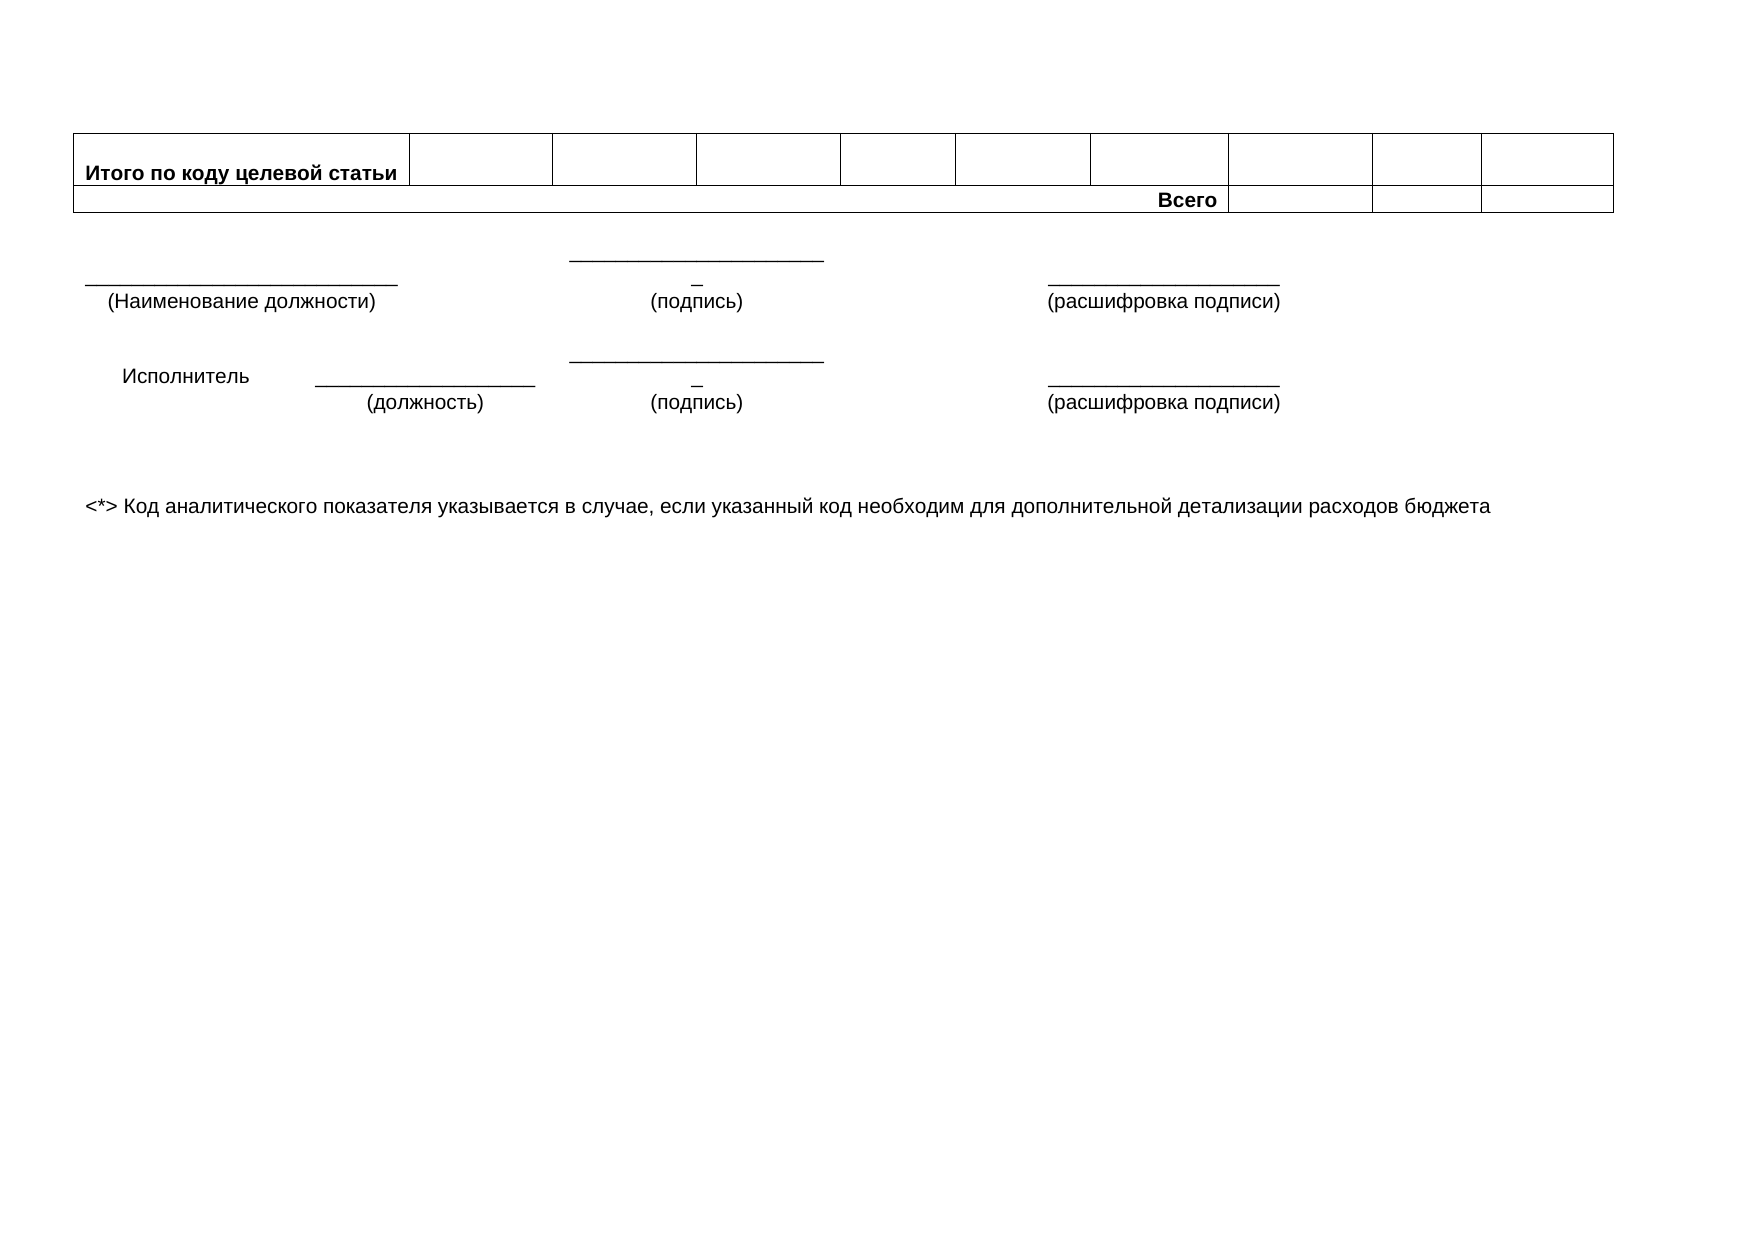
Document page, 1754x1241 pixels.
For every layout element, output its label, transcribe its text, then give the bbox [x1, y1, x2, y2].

table_cell [841, 340, 955, 387]
table_cell [409, 313, 553, 339]
table_cell [955, 213, 1090, 238]
table_cell [955, 414, 1090, 441]
table_cell [1482, 239, 1613, 286]
table_cell (расшифровка подписи) [955, 286, 1372, 313]
table_cell [1229, 134, 1372, 184]
table_cell [956, 134, 1090, 184]
table_cell _______________________ [553, 340, 841, 387]
table_cell [955, 441, 1090, 468]
table_cell ____________________ [955, 239, 1372, 286]
table_cell [186, 414, 297, 441]
table_cell [1482, 313, 1613, 339]
table_cell [74, 213, 186, 238]
table_cell [1372, 414, 1482, 441]
table_cell [1228, 441, 1372, 468]
table_cell [186, 313, 297, 339]
table_cell [841, 518, 955, 546]
table_cell [74, 313, 186, 339]
table_cell [74, 441, 186, 468]
table_cell [1228, 213, 1372, 238]
table_cell [553, 518, 841, 546]
table_cell [298, 518, 553, 546]
table_cell [1482, 340, 1613, 387]
table_cell [298, 213, 409, 238]
table_cell (подпись) [553, 286, 841, 313]
table_cell [697, 441, 841, 468]
table_cell [298, 313, 409, 339]
table_cell <*> Код аналитического показателя указывается в случае, если указанный код необходим для дополнительной детализации расходов бюджета [74, 468, 1613, 518]
table_cell [1372, 388, 1482, 414]
table_cell [841, 286, 955, 313]
table_cell _______________________ [553, 239, 841, 286]
table_cell ____________________ [955, 340, 1372, 387]
table_cell [409, 441, 553, 468]
table_cell [1372, 213, 1482, 238]
table_cell [1482, 518, 1613, 546]
table_cell [697, 313, 841, 339]
table_cell [1482, 286, 1613, 313]
table_cell [1482, 441, 1613, 468]
table_cell [74, 388, 186, 414]
table_cell [1091, 134, 1228, 184]
table_cell Исполнитель [74, 340, 297, 387]
table_cell [186, 213, 297, 238]
table_cell [841, 313, 955, 339]
table_cell [1482, 213, 1613, 238]
table_cell (расшифровка подписи) [955, 388, 1372, 414]
table_cell [1229, 186, 1372, 212]
table_cell [553, 441, 697, 468]
table_cell [1228, 414, 1372, 441]
table_cell [1482, 134, 1613, 184]
table_cell [298, 414, 409, 441]
table_cell [553, 414, 697, 441]
table_cell [186, 388, 297, 414]
table_cell [74, 414, 186, 441]
table_cell [1090, 441, 1228, 468]
table_cell [1482, 414, 1613, 441]
table_cell [186, 518, 297, 546]
table_cell [697, 414, 841, 441]
table_cell [553, 313, 697, 339]
table_cell [410, 134, 552, 184]
table_cell [409, 239, 553, 286]
table_cell [841, 441, 955, 468]
table_cell [697, 134, 840, 184]
table_cell [409, 213, 553, 238]
table_cell [1372, 286, 1482, 313]
table_cell [1372, 441, 1482, 468]
table_cell [841, 388, 955, 414]
table_cell [553, 134, 696, 184]
table_cell [1372, 239, 1482, 286]
table_cell [1372, 313, 1482, 339]
table_cell [955, 313, 1090, 339]
table_cell [74, 518, 186, 546]
table_cell [1372, 340, 1482, 387]
table_cell [298, 441, 409, 468]
table_cell [841, 239, 955, 286]
table_cell ___________________________ [74, 239, 409, 286]
table_cell [1482, 186, 1613, 212]
table_cell [553, 213, 697, 238]
table_cell [841, 134, 955, 184]
table_cell (подпись) [553, 388, 841, 414]
table_cell [1090, 313, 1228, 339]
table_cell Итого по коду целевой статьи [74, 134, 409, 184]
table_cell [186, 441, 297, 468]
table_cell [1373, 134, 1481, 184]
table_cell [1482, 388, 1613, 414]
table_cell Всего [74, 186, 1228, 212]
table_cell [841, 414, 955, 441]
table_cell [1373, 186, 1481, 212]
table_cell [1090, 213, 1228, 238]
table_cell [409, 286, 553, 313]
table_cell [955, 518, 1372, 546]
table_cell [1090, 414, 1228, 441]
table_cell ___________________ [298, 340, 553, 387]
table_cell [1228, 313, 1372, 339]
table_cell (должность) [298, 388, 553, 414]
table_cell [697, 213, 841, 238]
table_cell (Наименование должности) [74, 286, 409, 313]
table_cell [841, 213, 955, 238]
table_cell [409, 414, 553, 441]
table_cell [1372, 518, 1482, 546]
